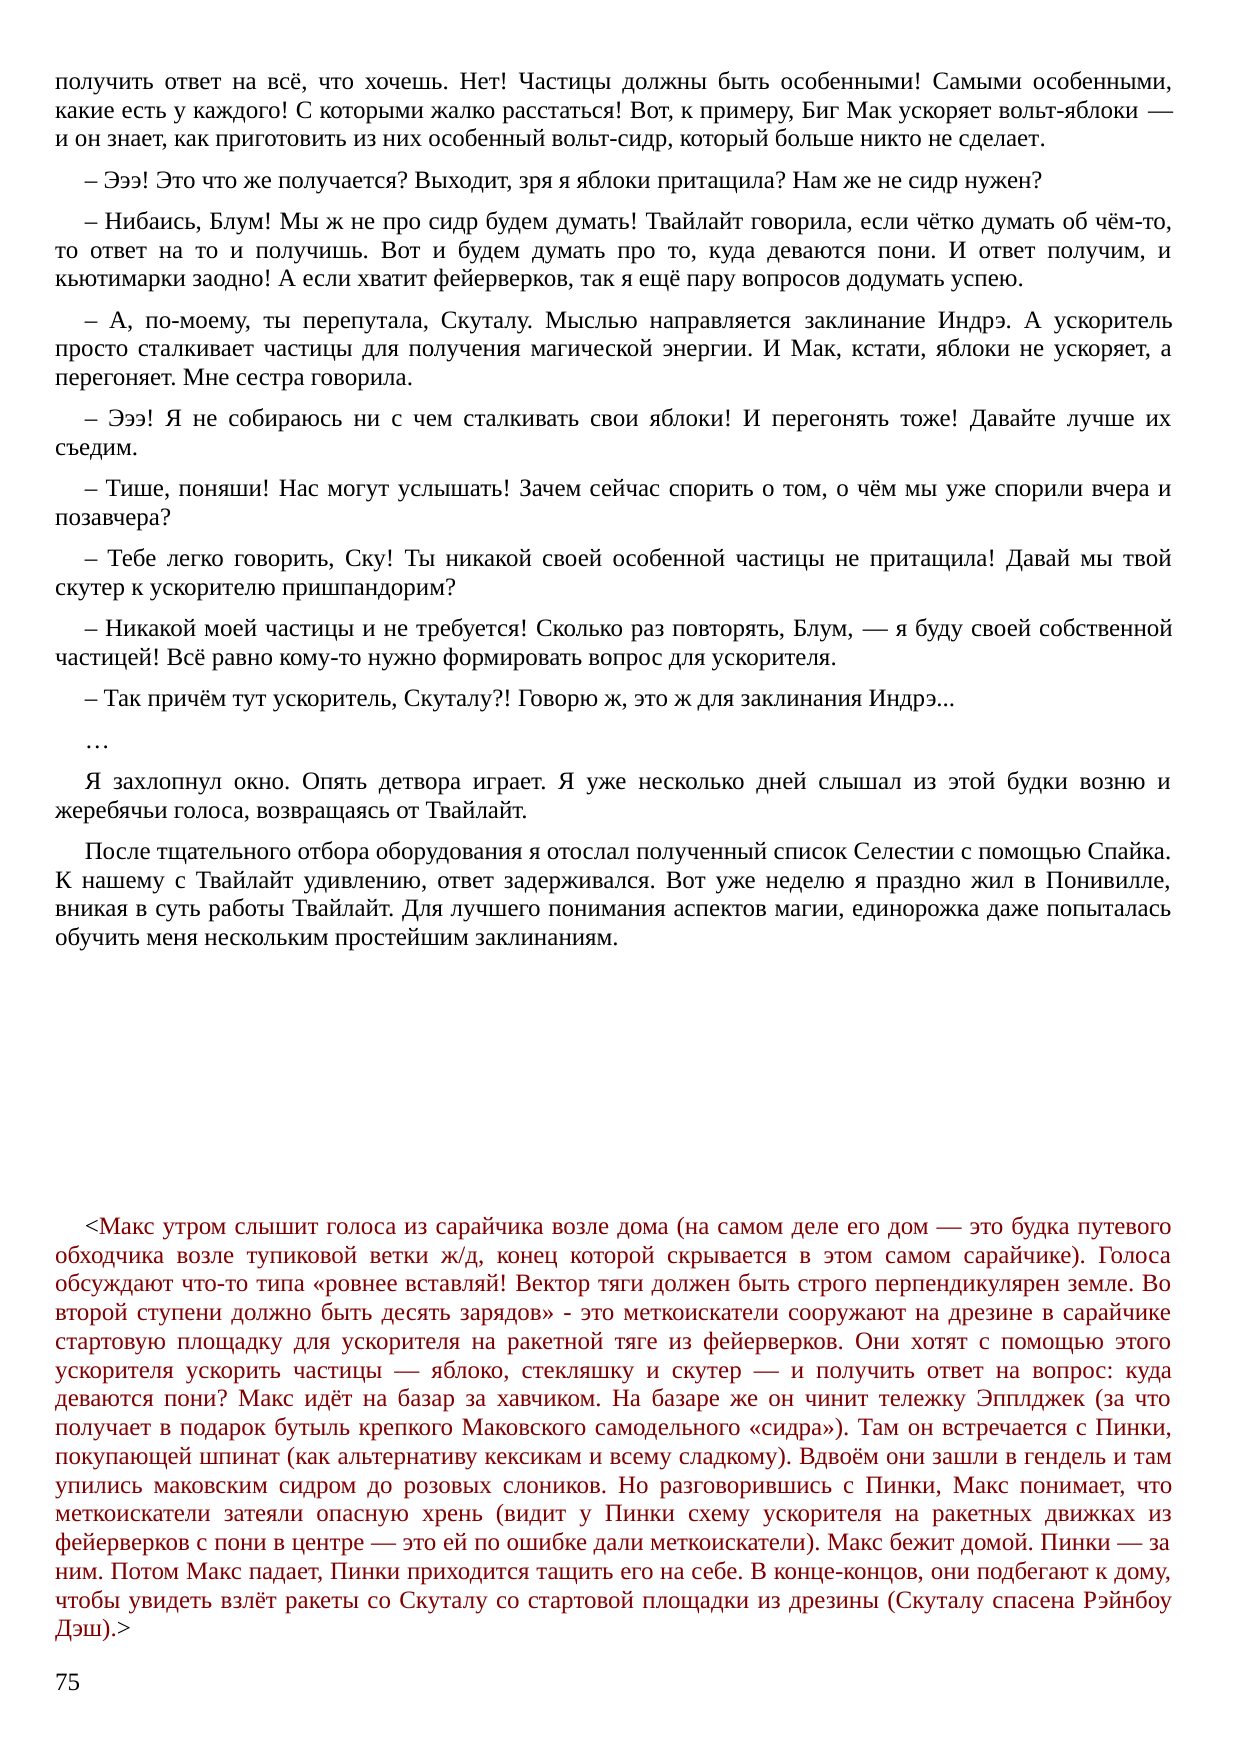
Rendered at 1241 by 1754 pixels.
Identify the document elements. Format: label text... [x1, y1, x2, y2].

text – Эээ! Это что же получается? Выходит, зря я яблоки притащила? Нам же не сидр нужен? [55, 165, 1173, 193]
text получить ответ на всё, что хочешь. Нет! Частицы должны быть особенными! Самыми особенными, какие есть у каждого! С которыми жалко расстаться! Вот, к примеру, Биг Мак ускоряет вольт-яблоки — и он знает, как приготовить из них особенный вольт-сидр, который больше никто не сделает. [55, 66, 1173, 152]
text <Макс утром слышит голоса из сарайчика возле дома (на самом деле его дом — это будка путевого обходчика возле тупиковой ветки ж/д, конец которой скрывается в этом самом сарайчике). Голоса обсуждают что-то типа «ровнее вставляй! Вектор тяги должен быть строго перпендикулярен земле. Во второй ступени должно быть десять зарядов» - это меткоискатели сооружают на дрезине в сарайчике стартовую площадку для ускорителя на ракетной тяге из фейерверков. Они хотят с помощью этого ускорителя ускорить частицы — яблоко, стекляшку и скутер — и получить ответ на вопрос: куда деваются пони? Макс идёт на базар за хавчиком. На базаре же он чинит тележку Эпплджек (за что получает в подарок бутыль крепкого Маковского самодельного «сидра»). Там он встречается с Пинки, покупающей шпинат (как альтернативу кексикам и всему сладкому). Вдвоём они зашли в гендель и там упились маковским сидром до розовых слоников. Но разговорившись с Пинки, Макс понимает, что меткоискатели затеяли опасную хрень (видит у Пинки схему ускорителя на ракетных движках из фейерверков с пони в центре — это ей по ошибке дали меткоискатели). Макс бежит домой. Пинки — за ним. Потом Макс падает, Пинки приходится тащить его на себе. В конце-концов, они подбегают к дому, чтобы увидеть взлёт ракеты со Скуталу со стартовой площадки из дрезины (Скуталу спасена Рэйнбоу Дэш).> [55, 1211, 1173, 1642]
text … [55, 725, 1173, 753]
text – Так причём тут ускоритель, Скуталу?! Говорю ж, это ж для заклинания Индрэ... [55, 683, 1173, 712]
text После тщательного отбора оборудования я отослал полученный список Селестии с помощью Спайка. К нашему с Твайлайт удивлению, ответ задерживался. Вот уже неделю я праздно жил в Понивилле, вникая в суть работы Твайлайт. Для лучшего понимания аспектов магии, единорожка даже попыталась обучить меня нескольким простейшим заклинаниям. [55, 836, 1173, 951]
text Я захлопнул окно. Опять детвора играет. Я уже несколько дней слышал из этой будки возню и жеребячьи голоса, возвращаясь от Твайлайт. [55, 766, 1173, 823]
text – А, по-моему, ты перепутала, Скуталу. Мыслью направляется заклинание Индрэ. А ускоритель просто сталкивает частицы для получения магической энергии. И Мак, кстати, яблоки не ускоряет, а перегоняет. Мне сестра говорила. [55, 305, 1173, 391]
text – Нибаись, Блум! Мы ж не про сидр будем думать! Твайлайт говорила, если чётко думать об чём-то, то ответ на то и получишь. Вот и будем думать про то, куда деваются пони. И ответ получим, и кьютимарки заодно! А если хватит фейерверков, так я ещё пару вопросов додумать успею. [55, 206, 1173, 292]
text – Тише, поняши! Нас могут услышать! Зачем сейчас спорить о том, о чём мы уже спорили вчера и позавчера? [55, 473, 1173, 531]
text – Эээ! Я не собираюсь ни с чем сталкивать свои яблоки! И перегонять тоже! Давайте лучше их съедим. [55, 403, 1173, 461]
text – Никакой моей частицы и не требуется! Сколько раз повторять, Блум, — я буду своей собственной частицей! Всё равно кому-то нужно формировать вопрос для ускорителя. [55, 613, 1173, 671]
text – Тебе легко говорить, Ску! Ты никакой своей особенной частицы не притащила! Давай мы твой скутер к ускорителю пришпандорим? [55, 543, 1173, 601]
